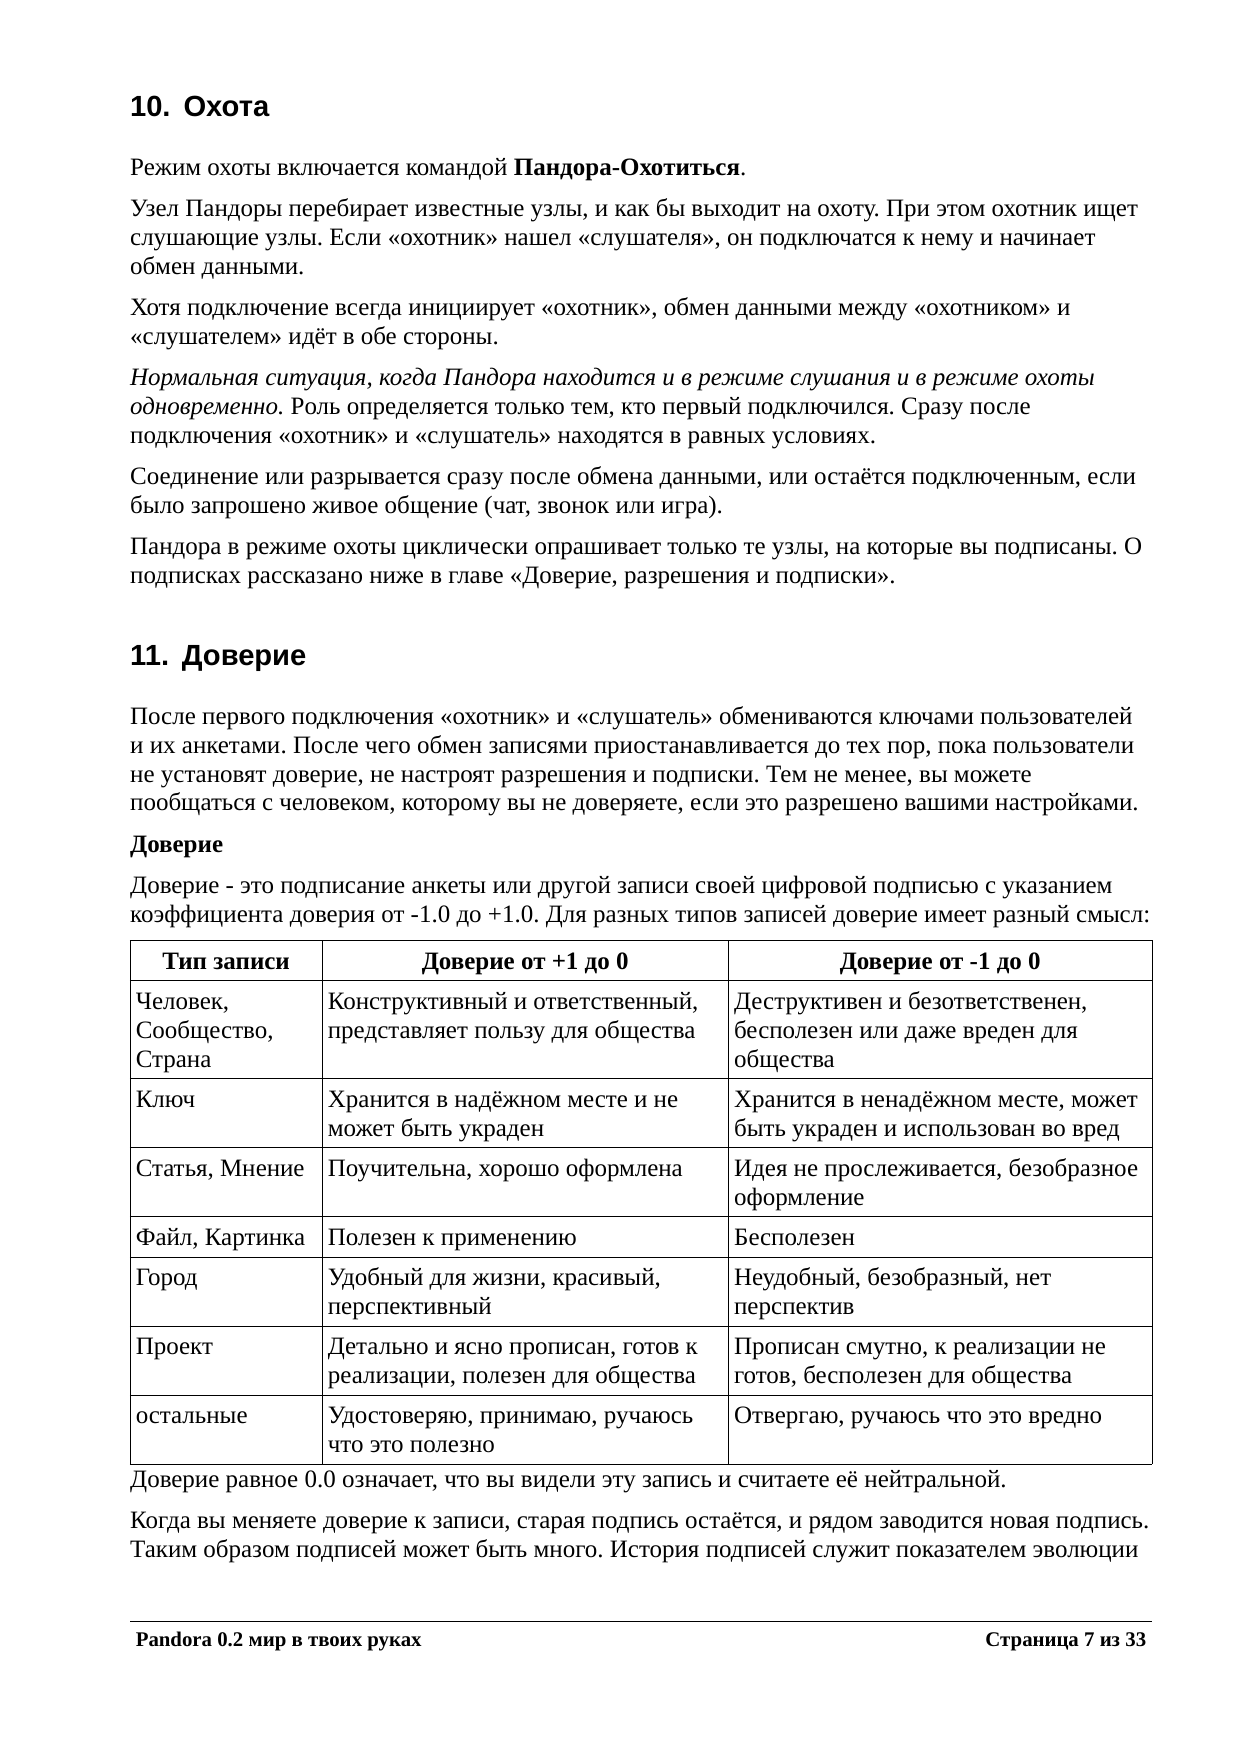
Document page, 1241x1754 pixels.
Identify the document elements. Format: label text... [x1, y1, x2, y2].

table_cell Ключ [131, 1079, 322, 1147]
table_cell Файл, Картинка [131, 1217, 322, 1257]
table_cell Прописан смутно, к реализации не готов, бесполезен для общества [729, 1327, 1152, 1395]
table_header Доверие от -1 до 0 [729, 941, 1152, 980]
text Узел Пандоры перебирает известные узлы, и как бы выходит на охоту. При этом охотник ищет слушающие узлы. Если «охотник» нашел «слушателя», он подключатся к нему и начинает обмен данными. [130, 193, 1152, 280]
table_cell Полезен к применению [323, 1217, 728, 1257]
text После первого подключения «охотник» и «слушатель» обмениваются ключами пользователей и их анкетами. После чего обмен записями приостанавливается до тех пор, пока пользователи не установят доверие, не настроят разрешения и подписки. Тем не менее, вы можете пообщаться с человеком, которому вы не доверяете, если это разрешено вашими настройками. [130, 701, 1152, 816]
table_cell Проект [131, 1327, 322, 1395]
table_cell Идея не прослеживается, безобразное оформление [729, 1148, 1152, 1216]
table_cell остальные [131, 1396, 322, 1464]
table_cell Отвергаю, ручаюсь что это вредно [729, 1396, 1152, 1464]
table_cell Хранится в ненадёжном месте, может быть украден и использован во вред [729, 1079, 1152, 1147]
table_cell Детально и ясно прописан, готов к реализации, полезен для общества [323, 1327, 728, 1395]
text Хотя подключение всегда инициирует «охотник», обмен данными между «охотником» и «слушателем» идёт в обе стороны. [130, 292, 1152, 350]
table_cell Хранится в надёжном месте и не может быть украден [323, 1079, 728, 1147]
text Соединение или разрывается сразу после обмена данными, или остаётся подключенным, если было запрошено живое общение (чат, звонок или игра). [130, 461, 1152, 518]
text Когда вы меняете доверие к записи, старая подпись остаётся, и рядом заводится новая подпись. Таким образом подписей может быть много. История подписей служит показателем эволюции [130, 1505, 1152, 1563]
table_cell Конструктивный и ответственный, представляет пользу для общества [323, 981, 728, 1078]
table_cell Удобный для жизни, красивый, перспективный [323, 1258, 728, 1326]
table_cell Бесполезен [729, 1217, 1152, 1257]
text Доверие [130, 829, 1152, 857]
table_cell Поучительна, хорошо оформлена [323, 1148, 728, 1216]
text Нормальная ситуация, когда Пандора находится и в режиме слушания и в режиме охоты одновременно. Роль определяется только тем, кто первый подключился. Сразу после подключения «охотник» и «слушатель» находятся в равных условиях. [130, 362, 1152, 448]
text Доверие - это подписание анкеты или другой записи своей цифровой подписью с указанием коэффициента доверия от -1.0 до +1.0. Для разных типов записей доверие имеет разный смысл: [130, 870, 1152, 927]
table_cell Неудобный, безобразный, нет перспектив [729, 1258, 1152, 1326]
table_cell Статья, Мнение [131, 1148, 322, 1216]
table_cell Человек, Сообщество, Страна [131, 981, 322, 1078]
text Режим охоты включается командой Пандора-Охотиться. [130, 152, 1152, 181]
table_cell Город [131, 1258, 322, 1326]
table_header Доверие от +1 до 0 [323, 941, 728, 980]
table_header Тип записи [131, 941, 322, 980]
table_cell Удостоверяю, принимаю, ручаюсь что это полезно [323, 1396, 728, 1464]
text Пандора в режиме охоты циклически опрашивает только те узлы, на которые вы подписаны. О подписках рассказано ниже в главе «Доверие, разрешения и подписки». [130, 531, 1152, 588]
table_cell Деструктивен и безответственен, бесполезен или даже вреден для общества [729, 981, 1152, 1078]
text Доверие равное 0.0 означает, что вы видели эту запись и считаете её нейтральной. [130, 1465, 1152, 1493]
subtitle Доверие [130, 638, 1152, 671]
subtitle Охота [130, 88, 1152, 122]
